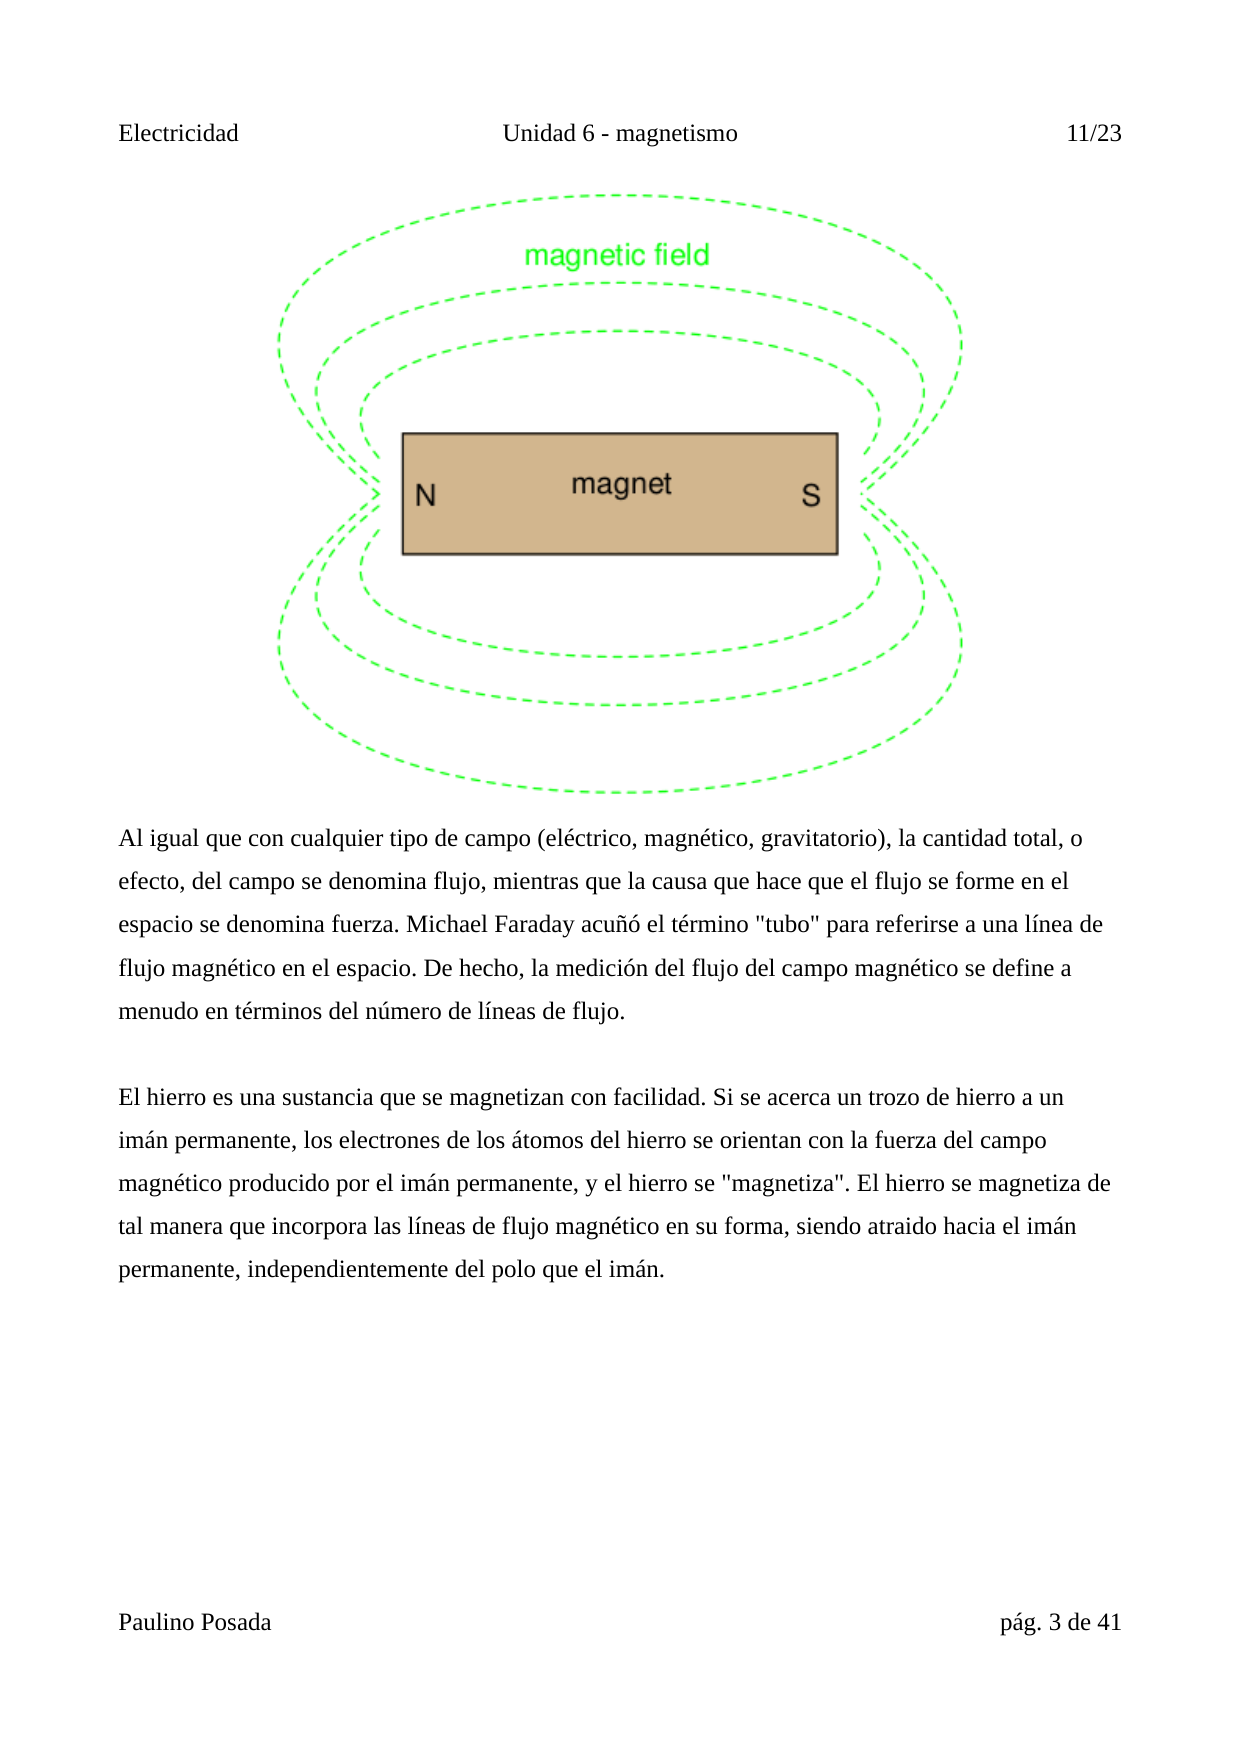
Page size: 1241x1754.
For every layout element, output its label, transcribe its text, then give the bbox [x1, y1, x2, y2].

text imán permanente, los electrones de los átomos del hierro se orientan con la fuerza del campo magnético producido por el imán permanente, y el hierro se "magnetiza". El hierro se magnetiza de tal manera que incorpora las líneas de flujo magnético en su forma, siendo atraido hacia el imán permanente, independientemente del polo que el imán. [118, 1125, 1122, 1283]
text Al igual que con cualquier tipo de campo (eléctrico, magnético, gravitatorio), la cantidad total, o efecto, del campo se denomina flujo, mientras que la causa que hace que el flujo se forme en el espacio se denomina fuerza. Michael Faraday acuñó el término "tubo" para referirse a una línea de flujo magnético en el espacio. De hecho, la medición del flujo del campo magnético se define a menudo en términos del número de líneas de flujo. [118, 823, 1122, 1024]
text El hierro es una sustancia que se magnetizan con facilidad. Si se acerca un trozo de hierro a un [118, 1082, 1122, 1111]
picture [257, 176, 983, 805]
